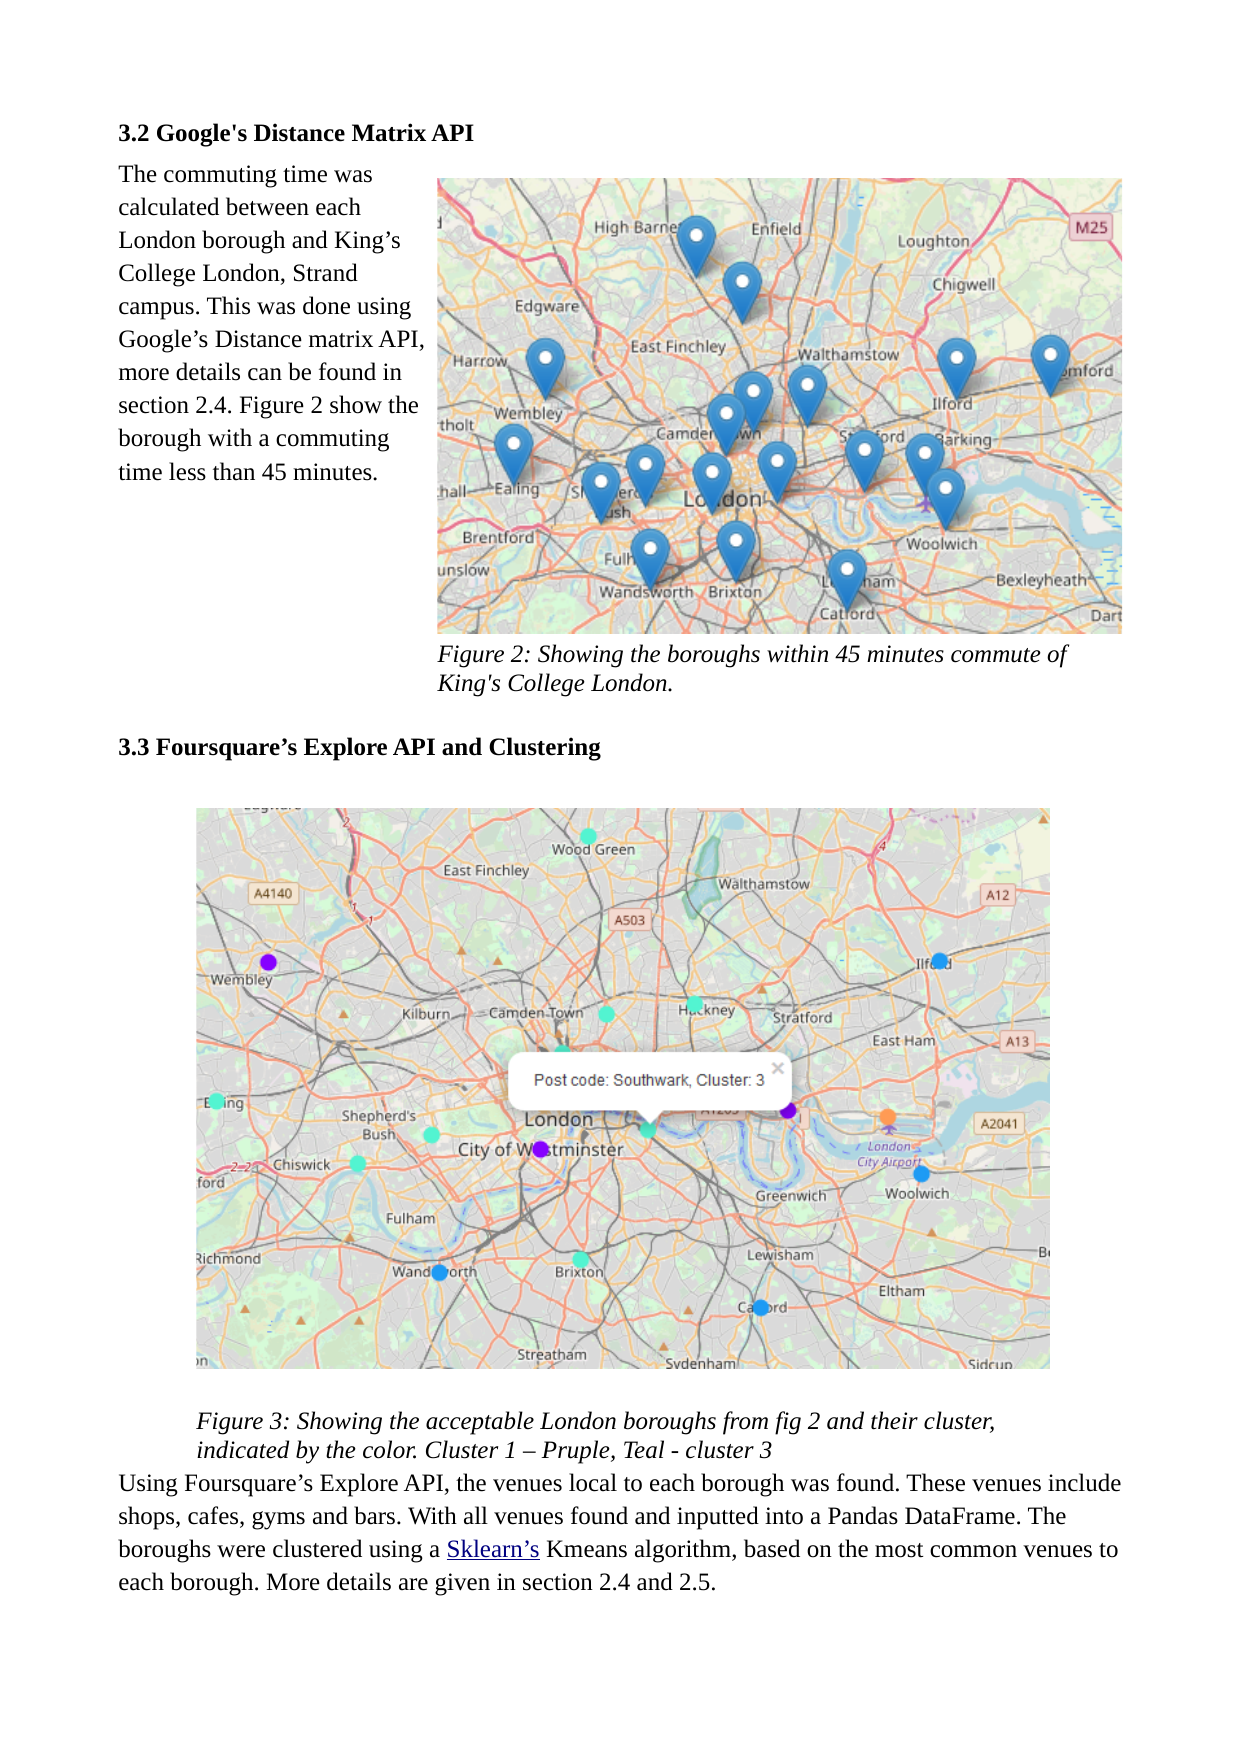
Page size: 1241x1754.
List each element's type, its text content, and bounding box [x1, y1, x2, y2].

subtitle 3.2 Google's Distance Matrix API [118, 118, 1122, 147]
text The commuting time was calculated between each London borough and King’s College London, Strand campus. This was done using Google’s Distance matrix API, more details can be found in section 2.4. Figure 2 show the borough with a commuting time less than 45 minutes. [118, 159, 1122, 485]
text Figure 3: Showing the acceptable London boroughs from fig 2 and their cluster, indicated by the color. Cluster 1 – Pruple, Teal - cluster 3 [196, 1369, 1050, 1464]
text Using Foursquare’s Explore API, the venues local to each borough was found. These venues include shops, cafes, gyms and bars. With all venues found and inputted into a Pandas DataFrame. The boroughs were clustered using a Sklearn’s Kmeans algorithm, based on the most common venues to each borough. More details are given in section 2.4 and 2.5. [118, 773, 1122, 1596]
text Figure 2: Showing the boroughs within 45 minutes commute of King's College London. [437, 634, 1122, 696]
picture [437, 178, 1123, 634]
subtitle 3.3 Foursquare’s Explore API and Clustering [118, 732, 1122, 760]
picture [196, 808, 1050, 1369]
